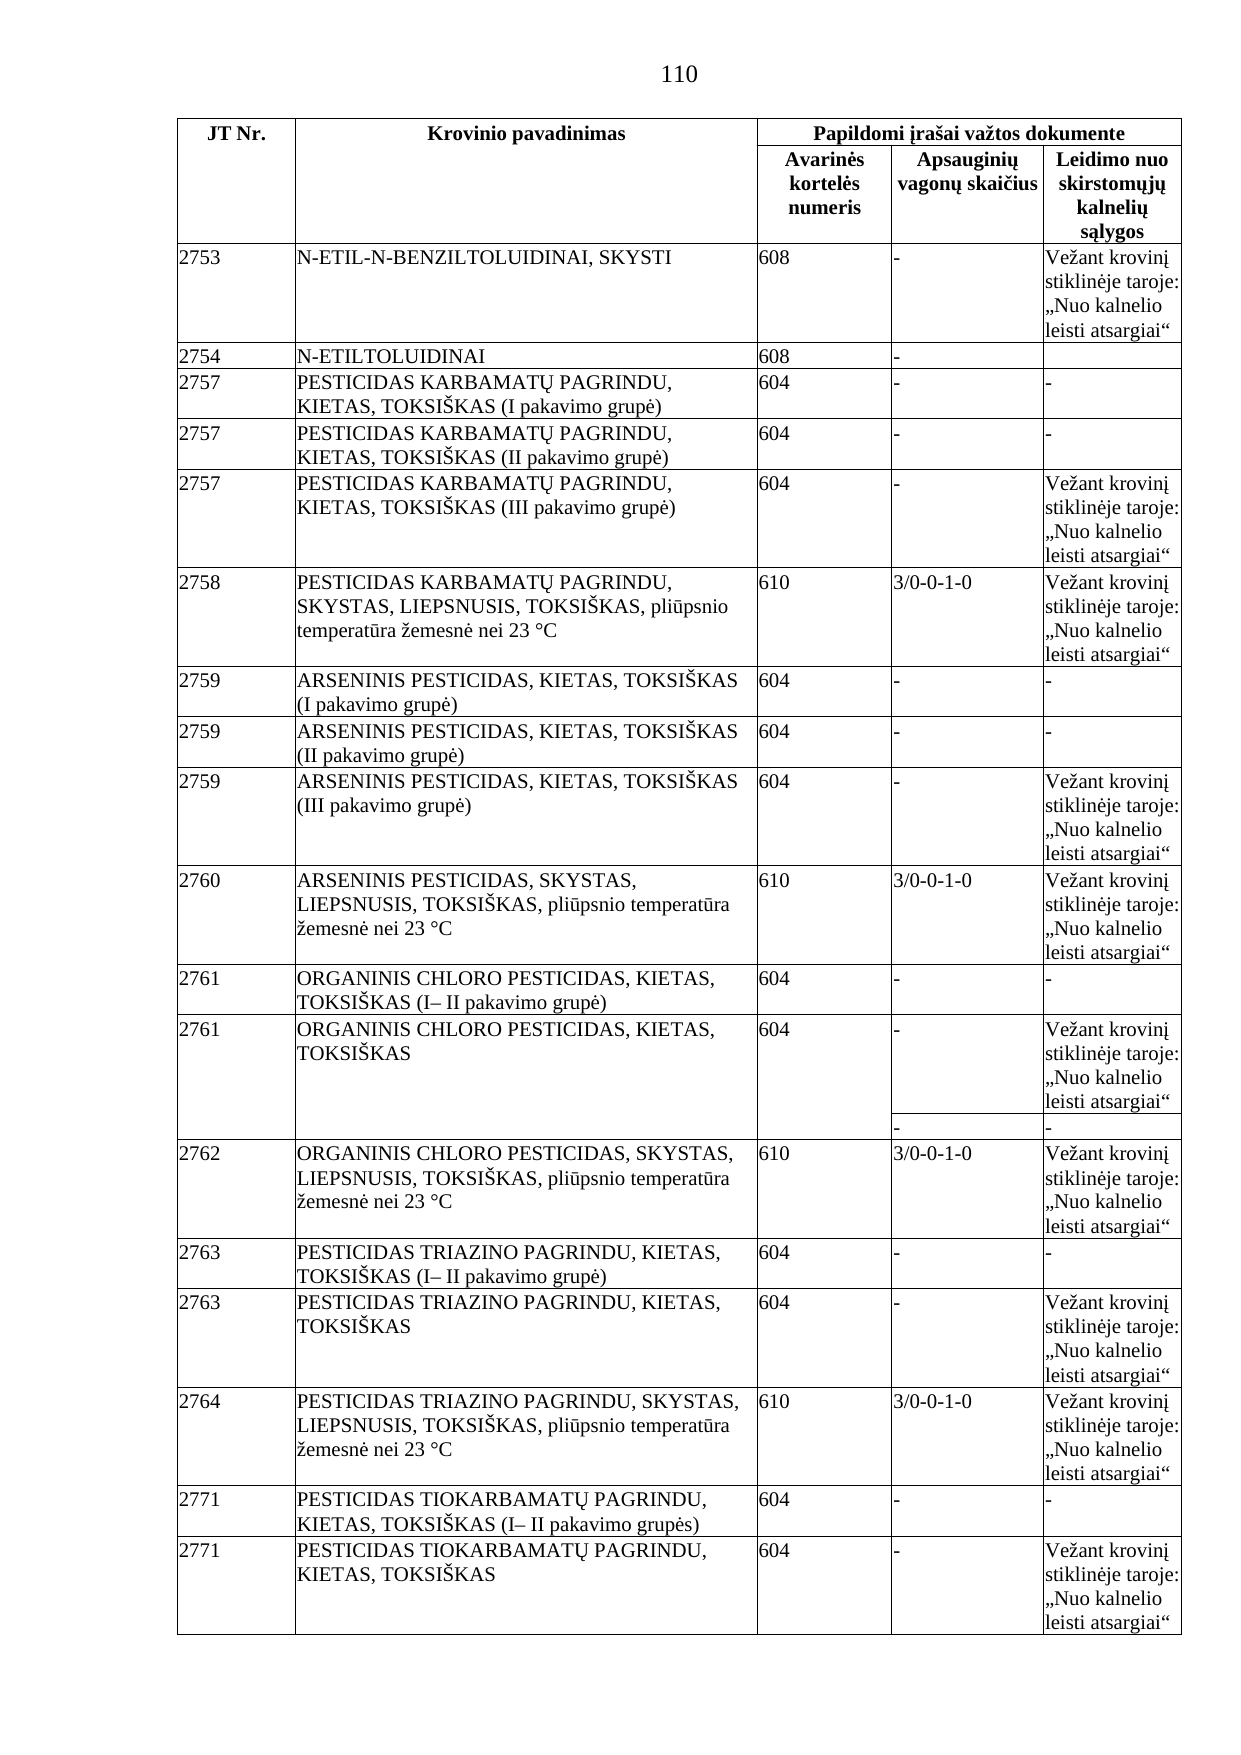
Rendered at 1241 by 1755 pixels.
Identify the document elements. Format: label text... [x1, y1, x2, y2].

table_cell N-ETIL-N-BENZILTOLUIDINAI, SKYSTI [296, 244, 757, 342]
table_cell 2771 [178, 1537, 295, 1634]
table_cell Vežant krovinį stiklinėje taroje: „Nuo kalnelio leisti atsargiai“ [1044, 866, 1181, 964]
table_cell 2760 [178, 866, 295, 964]
table_cell 610 [758, 1388, 891, 1485]
table_cell ARSENINIS PESTICIDAS, KIETAS, TOKSIŠKAS (III pakavimo grupė) [296, 768, 757, 865]
table_cell - [1044, 419, 1181, 469]
table_cell 2764 [178, 1388, 295, 1485]
table_cell ARSENINIS PESTICIDAS, KIETAS, TOKSIŠKAS (II pakavimo grupė) [296, 717, 757, 767]
table_cell 2757 [178, 470, 295, 567]
table_cell 2771 [178, 1486, 295, 1536]
table_cell 604 [758, 1486, 891, 1536]
table_cell - [892, 1486, 1043, 1536]
table_cell - [892, 667, 1043, 716]
table_cell ORGANINIS CHLORO PESTICIDAS, SKYSTAS, LIEPSNUSIS, TOKSIŠKAS, pliūpsnio temperatūra žemesnė nei 23 °C [296, 1140, 757, 1238]
table_cell 604 [758, 717, 891, 767]
table_cell 2757 [178, 419, 295, 469]
table_cell - [892, 717, 1043, 767]
table_cell - [892, 1114, 1043, 1139]
table_cell 604 [758, 1015, 891, 1139]
table_cell 2754 [178, 343, 295, 368]
table_cell 608 [758, 244, 891, 342]
table_cell - [892, 470, 1043, 567]
table_cell Apsauginių vagonų skaičius [892, 146, 1043, 243]
table_cell Vežant krovinį stiklinėje taroje: „Nuo kalnelio leisti atsargiai“ [1044, 568, 1181, 666]
table_cell - [1044, 1486, 1181, 1536]
table_cell - [892, 343, 1043, 368]
table_cell PESTICIDAS TIOKARBAMATŲ PAGRINDU, KIETAS, TOKSIŠKAS [296, 1537, 757, 1634]
table_cell Leidimo nuo skirstomųjų kalnelių sąlygos [1044, 146, 1181, 243]
table_cell Vežant krovinį stiklinėje taroje: „Nuo kalnelio leisti atsargiai“ [1044, 1388, 1181, 1485]
table_cell Vežant krovinį stiklinėje taroje: „Nuo kalnelio leisti atsargiai“ [1044, 244, 1181, 342]
table_cell 604 [758, 470, 891, 567]
table_cell PESTICIDAS TRIAZINO PAGRINDU, SKYSTAS, LIEPSNUSIS, TOKSIŠKAS, pliūpsnio temperatūra žemesnė nei 23 °C [296, 1388, 757, 1485]
table_cell - [892, 768, 1043, 865]
table_cell Vežant krovinį stiklinėje taroje: „Nuo kalnelio leisti atsargiai“ [1044, 1537, 1181, 1634]
table_cell 604 [758, 419, 891, 469]
table_cell 3/0-0-1-0 [892, 866, 1043, 964]
table_cell 2759 [178, 768, 295, 865]
table_cell 2759 [178, 717, 295, 767]
table_cell PESTICIDAS TRIAZINO PAGRINDU, KIETAS, TOKSIŠKAS (I– II pakavimo grupė) [296, 1239, 757, 1288]
table_cell - [1044, 667, 1181, 716]
table_cell - [1044, 369, 1181, 418]
table_cell PESTICIDAS KARBAMATŲ PAGRINDU, KIETAS, TOKSIŠKAS (III pakavimo grupė) [296, 470, 757, 567]
table_header Krovinio pavadinimas [296, 119, 757, 243]
table_cell PESTICIDAS KARBAMATŲ PAGRINDU, KIETAS, TOKSIŠKAS (II pakavimo grupė) [296, 419, 757, 469]
table_cell Vežant krovinį stiklinėje taroje: „Nuo kalnelio leisti atsargiai“ [1044, 1015, 1181, 1113]
table_cell ORGANINIS CHLORO PESTICIDAS, KIETAS, TOKSIŠKAS [296, 1015, 757, 1139]
table_cell 604 [758, 1239, 891, 1288]
table_cell - [1044, 1239, 1181, 1288]
table_cell 3/0-0-1-0 [892, 1140, 1043, 1238]
table_cell 3/0-0-1-0 [892, 1388, 1043, 1485]
table_cell Vežant krovinį stiklinėje taroje: „Nuo kalnelio leisti atsargiai“ [1044, 768, 1181, 865]
table_cell ARSENINIS PESTICIDAS, SKYSTAS, LIEPSNUSIS, TOKSIŠKAS, pliūpsnio temperatūra žemesnė nei 23 °C [296, 866, 757, 964]
table_cell 2763 [178, 1289, 295, 1387]
table_cell 610 [758, 1140, 891, 1238]
table_cell 2753 [178, 244, 295, 342]
table_cell ARSENINIS PESTICIDAS, KIETAS, TOKSIŠKAS (I pakavimo grupė) [296, 667, 757, 716]
table_cell - [892, 419, 1043, 469]
table_cell 610 [758, 866, 891, 964]
table_header JT Nr. [178, 119, 295, 243]
table_cell PESTICIDAS TIOKARBAMATŲ PAGRINDU, KIETAS, TOKSIŠKAS (I– II pakavimo grupės) [296, 1486, 757, 1536]
table_cell 610 [758, 568, 891, 666]
table_cell - [892, 965, 1043, 1014]
table_cell - [1044, 717, 1181, 767]
table_cell ORGANINIS CHLORO PESTICIDAS, KIETAS, TOKSIŠKAS (I– II pakavimo grupė) [296, 965, 757, 1014]
table_cell 604 [758, 768, 891, 865]
table_cell Vežant krovinį stiklinėje taroje: „Nuo kalnelio leisti atsargiai“ [1044, 1289, 1181, 1387]
table_cell Vežant krovinį stiklinėje taroje: „Nuo kalnelio leisti atsargiai“ [1044, 1140, 1181, 1238]
table_header Papildomi įrašai važtos dokumente [758, 119, 1181, 144]
table_cell - [892, 369, 1043, 418]
table_cell 2762 [178, 1140, 295, 1238]
table_cell 604 [758, 369, 891, 418]
table_cell - [892, 1537, 1043, 1634]
table_cell [1044, 343, 1181, 368]
table_cell 2759 [178, 667, 295, 716]
table_cell 2761 [178, 965, 295, 1014]
table_cell 2758 [178, 568, 295, 666]
table_cell 2757 [178, 369, 295, 418]
table_cell - [892, 244, 1043, 342]
table_cell - [892, 1239, 1043, 1288]
table_cell PESTICIDAS TRIAZINO PAGRINDU, KIETAS, TOKSIŠKAS [296, 1289, 757, 1387]
table_cell - [892, 1289, 1043, 1387]
table_cell PESTICIDAS KARBAMATŲ PAGRINDU, KIETAS, TOKSIŠKAS (I pakavimo grupė) [296, 369, 757, 418]
table_cell PESTICIDAS KARBAMATŲ PAGRINDU, SKYSTAS, LIEPSNUSIS, TOKSIŠKAS, pliūpsnio temperatūra žemesnė nei 23 °C [296, 568, 757, 666]
table_cell 604 [758, 1537, 891, 1634]
table_cell 2763 [178, 1239, 295, 1288]
table_cell Avarinės kortelės numeris [758, 146, 891, 243]
table_cell - [1044, 965, 1181, 1014]
table_cell Vežant krovinį stiklinėje taroje: „Nuo kalnelio leisti atsargiai“ [1044, 470, 1181, 567]
table_cell 604 [758, 667, 891, 716]
table_cell - [1044, 1114, 1181, 1139]
table_cell 604 [758, 1289, 891, 1387]
table_cell 604 [758, 965, 891, 1014]
table_cell 2761 [178, 1015, 295, 1139]
table_cell 3/0-0-1-0 [892, 568, 1043, 666]
table_cell N-ETILTOLUIDINAI [296, 343, 757, 368]
table_cell - [892, 1015, 1043, 1113]
table_cell 608 [758, 343, 891, 368]
